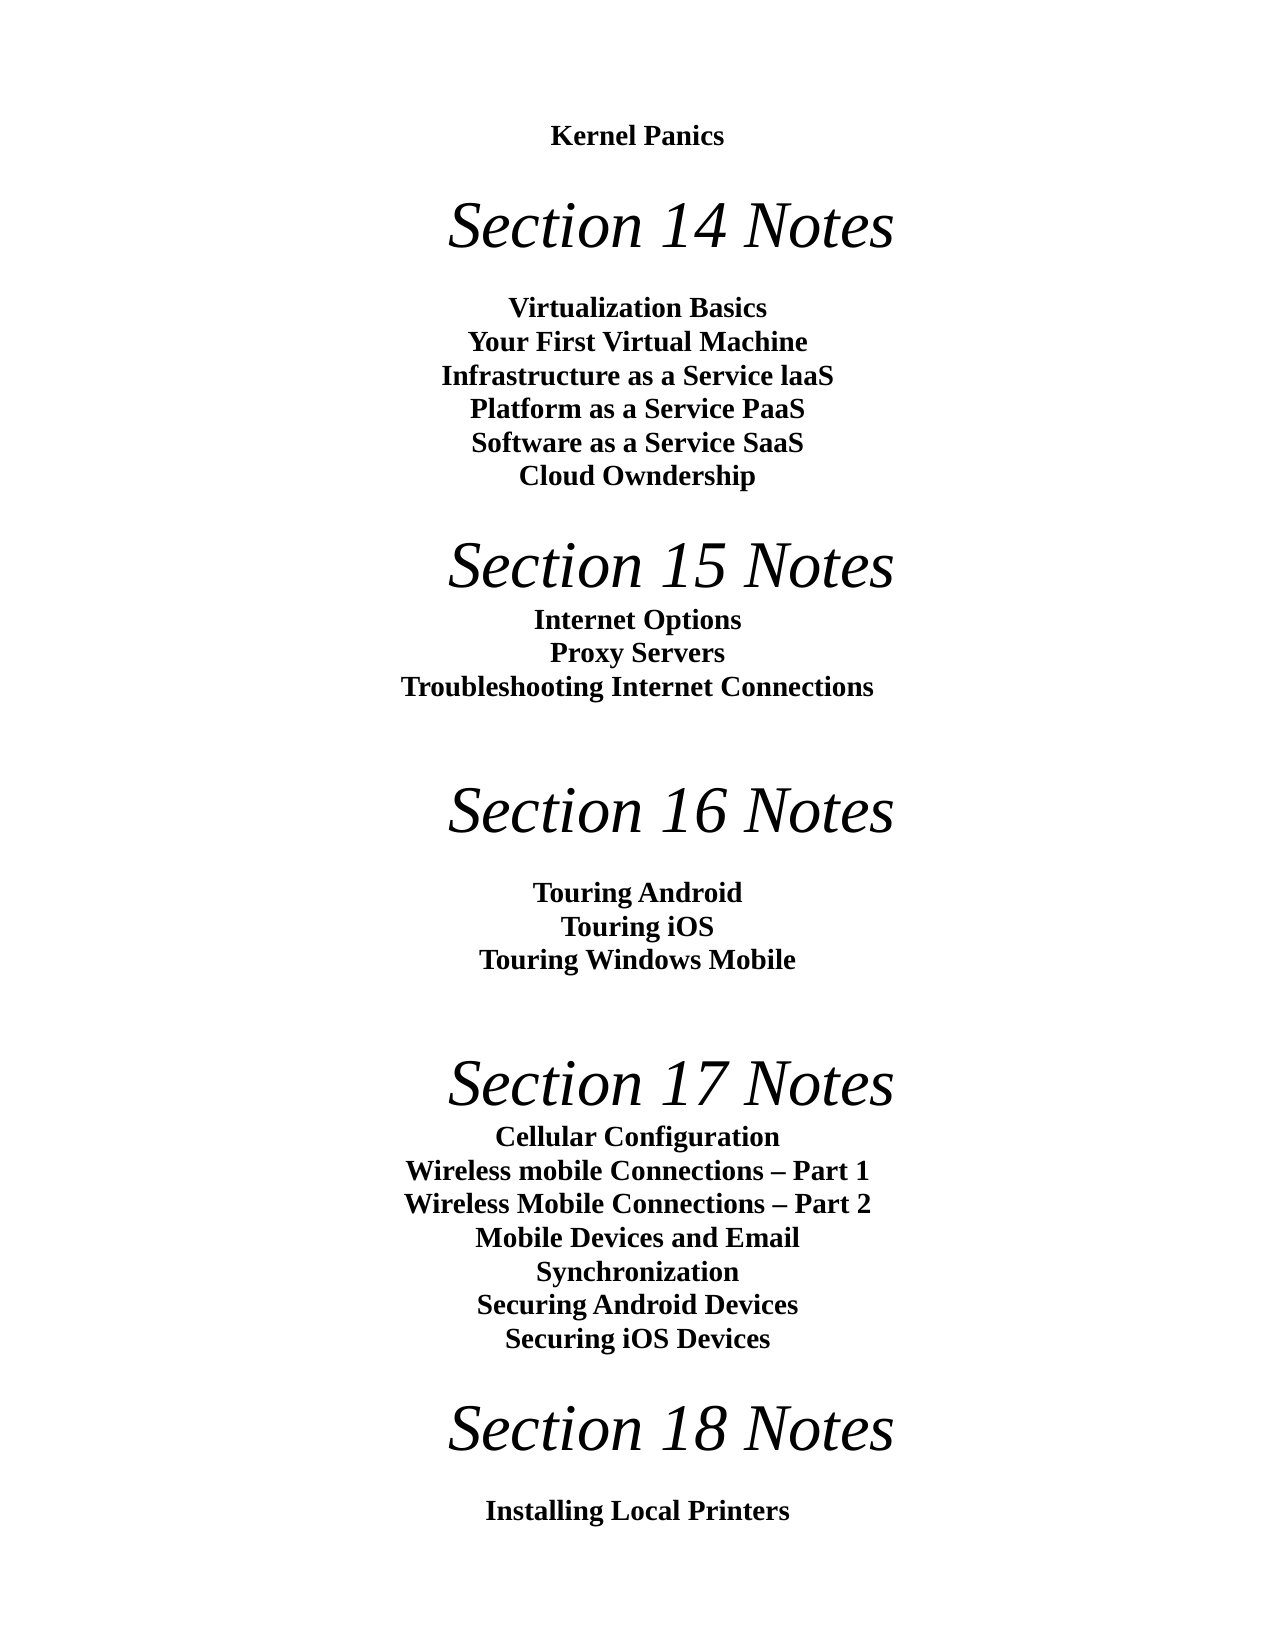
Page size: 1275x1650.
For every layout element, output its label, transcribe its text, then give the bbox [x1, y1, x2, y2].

text Wireless mobile Connections – Part 1 [118, 1153, 1157, 1187]
text Cellular Configuration [118, 1119, 1157, 1153]
list Section 14 Notes [156, 185, 1157, 262]
text Virtualization Basics [118, 291, 1157, 324]
list Section 15 Notes [156, 525, 1157, 602]
text Troubleshooting Internet Connections [118, 669, 1157, 703]
text Software as a Service SaaS [118, 425, 1157, 458]
text Securing Android Devices [118, 1287, 1157, 1321]
text Your First Virtual Machine [118, 324, 1157, 358]
text Synchronization [118, 1254, 1157, 1287]
text Proxy Servers [118, 636, 1157, 669]
text Wireless Mobile Connections – Part 2 [118, 1187, 1157, 1220]
list Section 18 Notes [156, 1388, 1157, 1464]
list Section 16 Notes [156, 770, 1157, 846]
text Cloud Owndership [118, 458, 1157, 492]
text Installing Local Printers [118, 1493, 1157, 1527]
text Touring Windows Mobile [118, 942, 1157, 976]
list Section 17 Notes [156, 1043, 1157, 1119]
text Platform as a Service PaaS [118, 391, 1157, 425]
text Touring iOS [118, 909, 1157, 942]
text Securing iOS Devices [118, 1321, 1157, 1354]
text Mobile Devices and Email [118, 1220, 1157, 1254]
text Kernel Panics [118, 118, 1157, 152]
text Internet Options [118, 602, 1157, 636]
text Infrastructure as a Service laaS [118, 358, 1157, 391]
text Touring Android [118, 875, 1157, 909]
